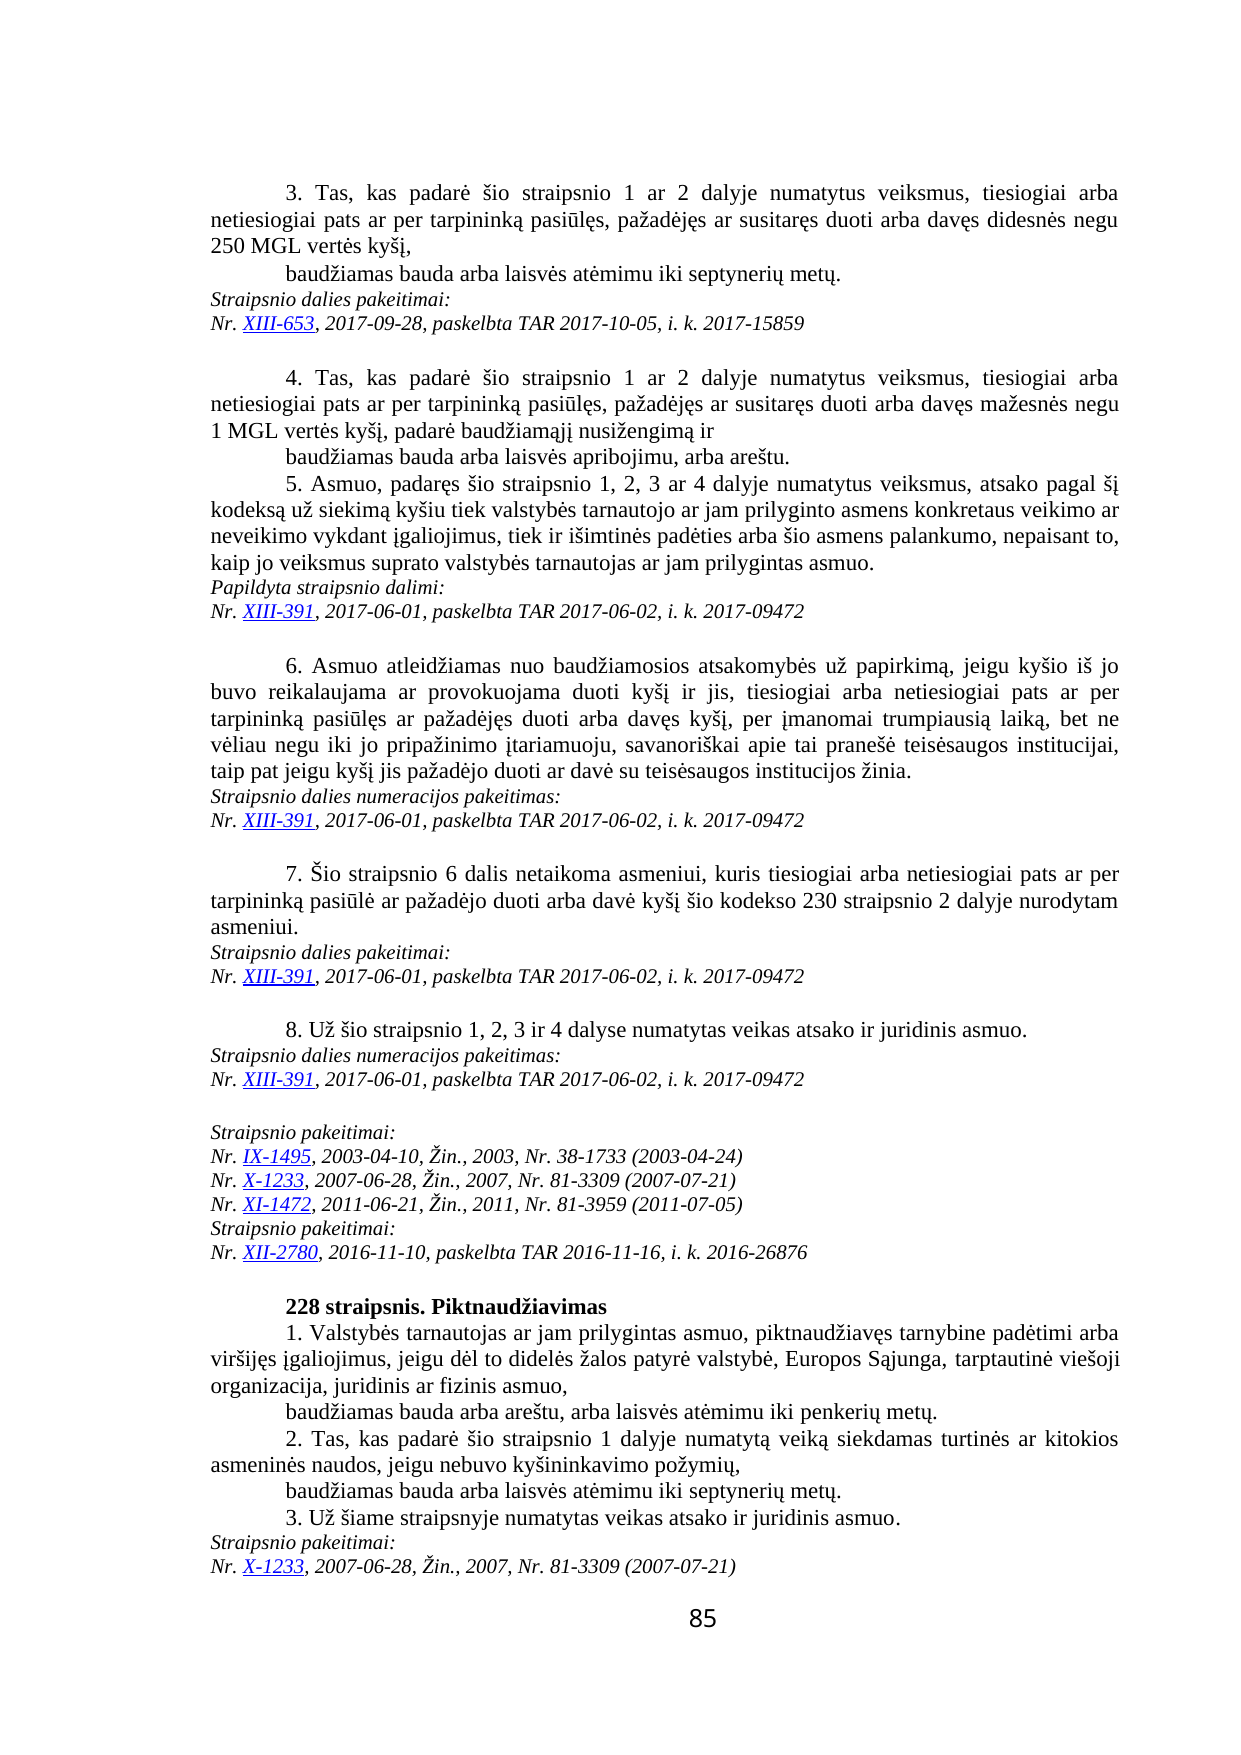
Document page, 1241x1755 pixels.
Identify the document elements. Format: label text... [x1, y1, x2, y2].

text 4. Tas, kas padarė šio straipsnio 1 ar 2 dalyje numatytus veiksmus, tiesiogiai arba netiesiogiai pats ar per tarpininką pasiūlęs, pažadėjęs ar susitaręs duoti arba davęs mažesnės negu 1 MGL vertės kyšį, padarė baudžiamąjį nusižengimą ir [210, 364, 1120, 443]
text Nr. XII-2780, 2016-11-10, paskelbta TAR 2016-11-16, i. k. 2016-26876 [210, 1240, 1120, 1264]
text Nr. XIII-391, 2017-06-01, paskelbta TAR 2017-06-02, i. k. 2017-09472 [210, 1067, 1120, 1091]
text Nr. IX-1495, 2003-04-10, Žin., 2003, Nr. 38-1733 (2003-04-24) [210, 1144, 1120, 1168]
text 5. Asmuo, padaręs šio straipsnio 1, 2, 3 ar 4 dalyje numatytus veiksmus, atsako pagal šį kodeksą už siekimą kyšiu tiek valstybės tarnautojo ar jam prilyginto asmens konkretaus veikimo ar neveikimo vykdant įgaliojimus, tiek ir išimtinės padėties arba šio asmens palankumo, nepaisant to, kaip jo veiksmus suprato valstybės tarnautojas ar jam prilygintas asmuo. [210, 469, 1120, 575]
text Straipsnio pakeitimai: [210, 1216, 1120, 1240]
text Nr. XIII-391, 2017-06-01, paskelbta TAR 2017-06-02, i. k. 2017-09472 [210, 964, 1120, 988]
text Nr. X-1233, 2007-06-28, Žin., 2007, Nr. 81-3309 (2007-07-21) [210, 1168, 1120, 1192]
text 7. Šio straipsnio 6 dalis netaikoma asmeniui, kuris tiesiogiai arba netiesiogiai pats ar per tarpininką pasiūlė ar pažadėjo duoti arba davė kyšį šio kodekso 230 straipsnio 2 dalyje nurodytam asmeniui. [210, 861, 1120, 939]
text 3. Tas, kas padarė šio straipsnio 1 ar 2 dalyje numatytus veiksmus, tiesiogiai arba netiesiogiai pats ar per tarpininką pasiūlęs, pažadėjęs ar susitaręs duoti arba davęs didesnės negu 250 MGL vertės kyšį, [210, 179, 1120, 258]
text baudžiamas bauda arba laisvės apribojimu, arba areštu. [210, 443, 1120, 469]
text 228 straipsnis. Piktnaudžiavimas [210, 1293, 1120, 1319]
text 1. Valstybės tarnautojas ar jam prilygintas asmuo, piktnaudžiavęs tarnybine padėtimi arba viršijęs įgaliojimus, jeigu dėl to didelės žalos patyrė valstybė, Europos Sąjunga, tarptautinė viešoji organizacija, juridinis ar fizinis asmuo, [210, 1319, 1120, 1398]
text Nr. XIII-653, 2017-09-28, paskelbta TAR 2017-10-05, i. k. 2017-15859 [210, 311, 1120, 335]
text Straipsnio pakeitimai: [210, 1120, 1120, 1144]
text Straipsnio pakeitimai: [210, 1530, 1120, 1554]
text Straipsnio dalies numeracijos pakeitimas: [210, 1043, 1120, 1067]
text 8. Už šio straipsnio 1, 2, 3 ir 4 dalyse numatytas veikas atsako ir juridinis asmuo. [210, 1016, 1120, 1043]
text 6. Asmuo atleidžiamas nuo baudžiamosios atsakomybės už papirkimą, jeigu kyšio iš jo buvo reikalaujama ar provokuojama duoti kyšį ir jis, tiesiogiai arba netiesiogiai pats ar per tarpininką pasiūlęs ar pažadėjęs duoti arba davęs kyšį, per įmanomai trumpiausią laiką, bet ne vėliau negu iki jo pripažinimo įtariamuoju, savanoriškai apie tai pranešė teisėsaugos institucijai, taip pat jeigu kyšį jis pažadėjo duoti ar davė su teisėsaugos institucijos žinia. [210, 652, 1120, 784]
text Straipsnio dalies numeracijos pakeitimas: [210, 784, 1120, 808]
text Straipsnio dalies pakeitimai: [210, 287, 1120, 311]
text baudžiamas bauda arba laisvės atėmimu iki septynerių metų. [210, 258, 1120, 287]
text Nr. XI-1472, 2011-06-21, Žin., 2011, Nr. 81-3959 (2011-07-05) [210, 1192, 1120, 1216]
text Nr. XIII-391, 2017-06-01, paskelbta TAR 2017-06-02, i. k. 2017-09472 [210, 808, 1120, 832]
text Straipsnio dalies pakeitimai: [210, 939, 1120, 964]
text Nr. XIII-391, 2017-06-01, paskelbta TAR 2017-06-02, i. k. 2017-09472 [210, 599, 1120, 623]
text 2. Tas, kas padarė šio straipsnio 1 dalyje numatytą veiką siekdamas turtinės ar kitokios asmeninės naudos, jeigu nebuvo kyšininkavimo požymių, [210, 1424, 1120, 1477]
text Nr. X-1233, 2007-06-28, Žin., 2007, Nr. 81-3309 (2007-07-21) [210, 1554, 1120, 1578]
text Papildyta straipsnio dalimi: [210, 575, 1120, 599]
text baudžiamas bauda arba laisvės atėmimu iki septynerių metų. [210, 1477, 1120, 1504]
text baudžiamas bauda arba areštu, arba laisvės atėmimu iki penkerių metų. [210, 1398, 1120, 1424]
text 3. Už šiame straipsnyje numatytas veikas atsako ir juridinis asmuo. [210, 1504, 1120, 1530]
